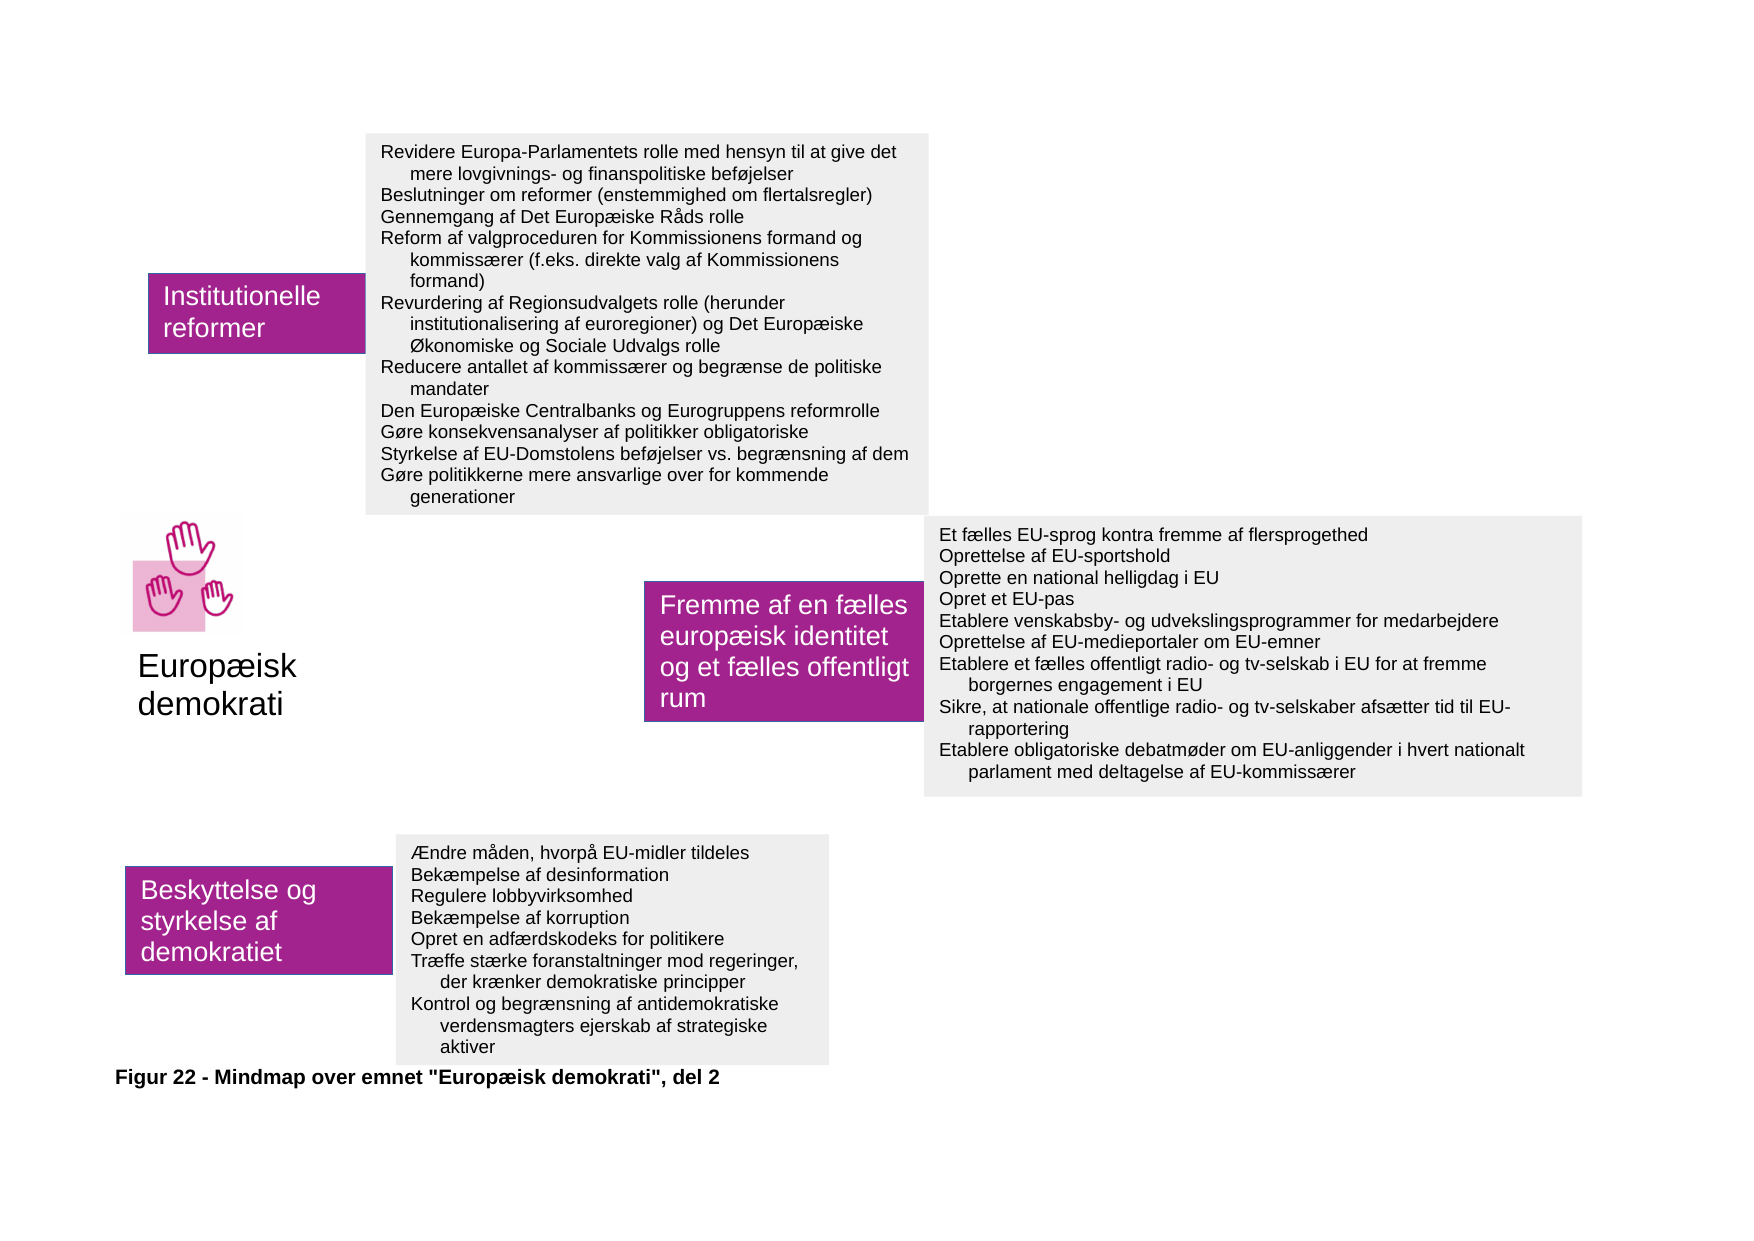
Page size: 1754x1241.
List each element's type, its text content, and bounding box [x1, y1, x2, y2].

text Figur 22 - Mindmap over emnet "Europæisk demokrati", del 2 [115, 146, 1589, 1089]
picture [121, 512, 242, 636]
